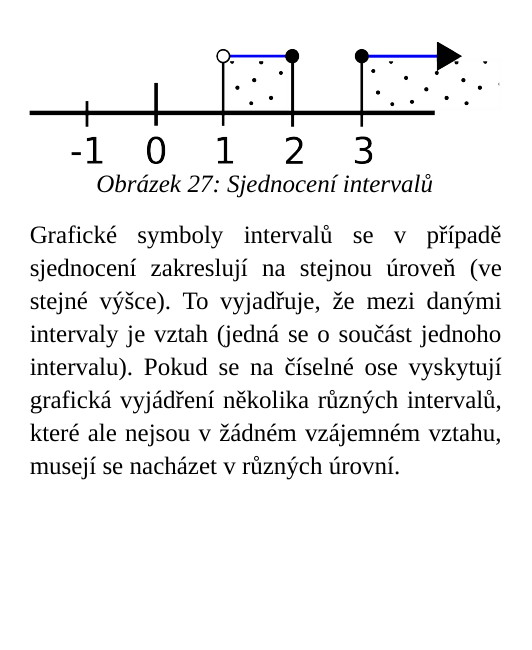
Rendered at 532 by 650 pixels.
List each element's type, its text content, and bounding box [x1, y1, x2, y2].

text Obrázek 27: Sjednocení intervalů [29, 164, 502, 198]
picture [29, 42, 502, 164]
text Grafické symboly intervalů se v případě sjednocení zakreslují na stejnou úroveň (ve stejné výšce). To vyjadřuje, že mezi danými intervaly je vztah (jedná se o součást jednoho intervalu). Pokud se na číselné ose vyskytují grafická vyjádření několika různých intervalů, které ale nejsou v žádném vzájemném vztahu, musejí se nacházet v různých úrovní. [29, 198, 502, 479]
